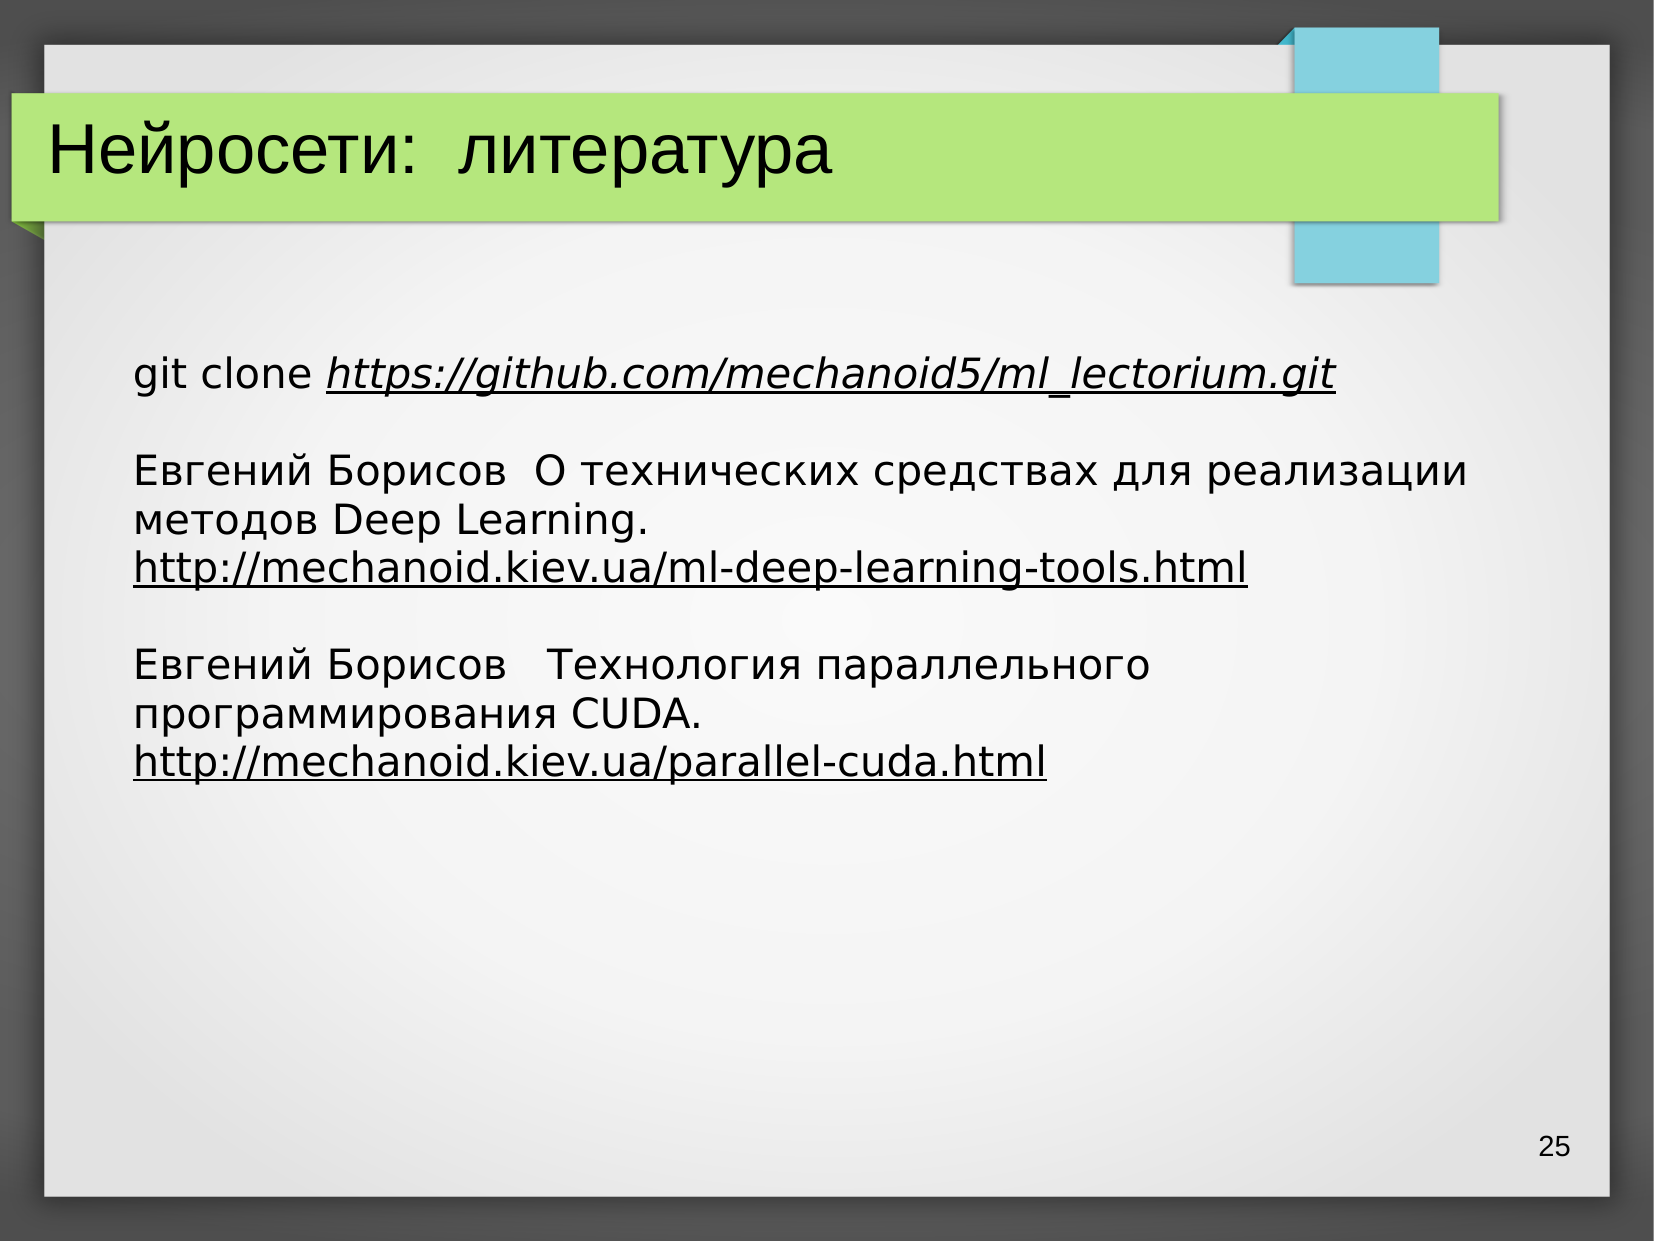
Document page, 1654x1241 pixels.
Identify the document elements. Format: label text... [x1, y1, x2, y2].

text_box git clone https://github.com/mechanoid5/ml_lectorium.git Евгений Борисов О технических средствах для реализации методов Deep Learning. http://mechanoid.kiev.ua/ml-deep-learning-tools.html Евгений Борисов Технология параллельного программирования CUDA. http://mechanoid.kiev.ua/parallel-cuda.html [118, 342, 1548, 1085]
picture [0, 0, 1654, 1241]
title Нейросети: литература [47, 96, 1536, 201]
